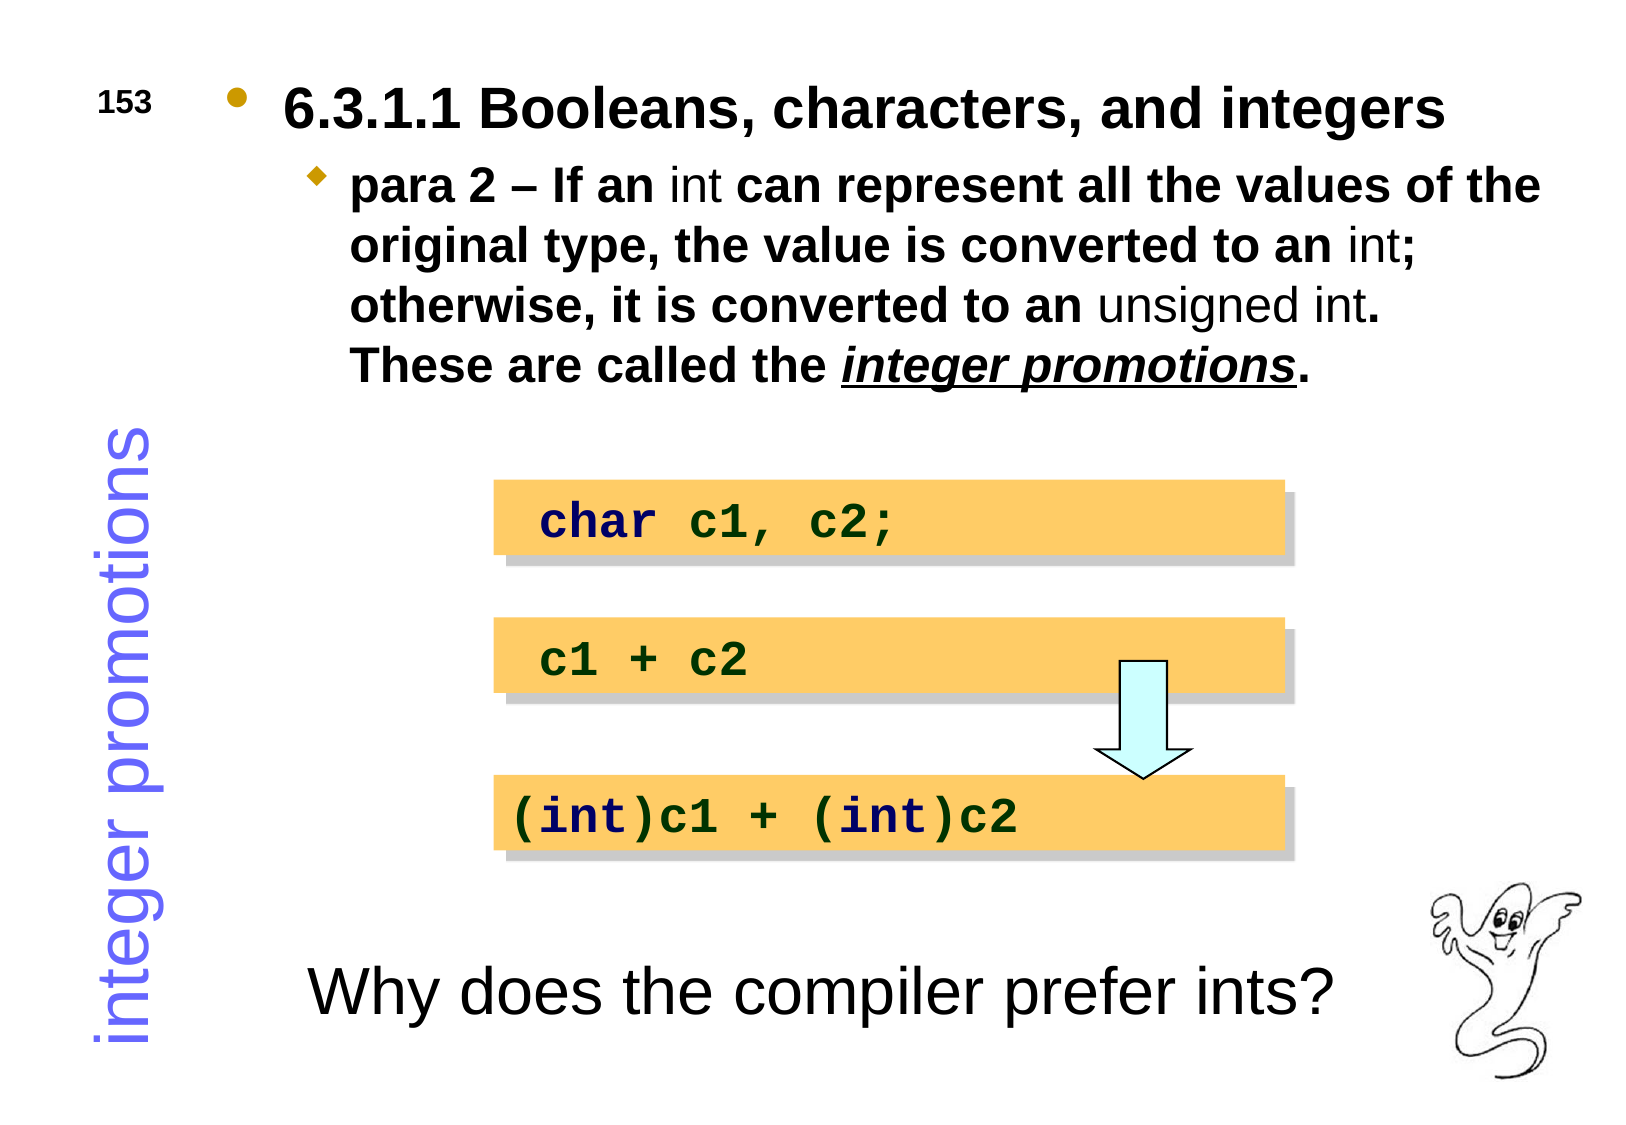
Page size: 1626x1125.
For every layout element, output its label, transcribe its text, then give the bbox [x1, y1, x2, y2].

text_box c1 + c2 [493, 617, 1286, 693]
title integer promotions [50, 187, 188, 1063]
text_box [1096, 660, 1191, 779]
text_box char c1, c2; [493, 479, 1286, 556]
picture [1430, 881, 1585, 1083]
text_box (int)c1 + (int)c2 [493, 774, 1286, 851]
list 6.3.1.1 Booleans, characters, and integers para 2 – If an int can represent all the values of the original type, the value is converted to an int; otherwise, it is converted to an unsigned int. These are called the integer promotions. [212, 62, 1593, 1063]
text_box Why does the compiler prefer ints? [292, 939, 1392, 1036]
